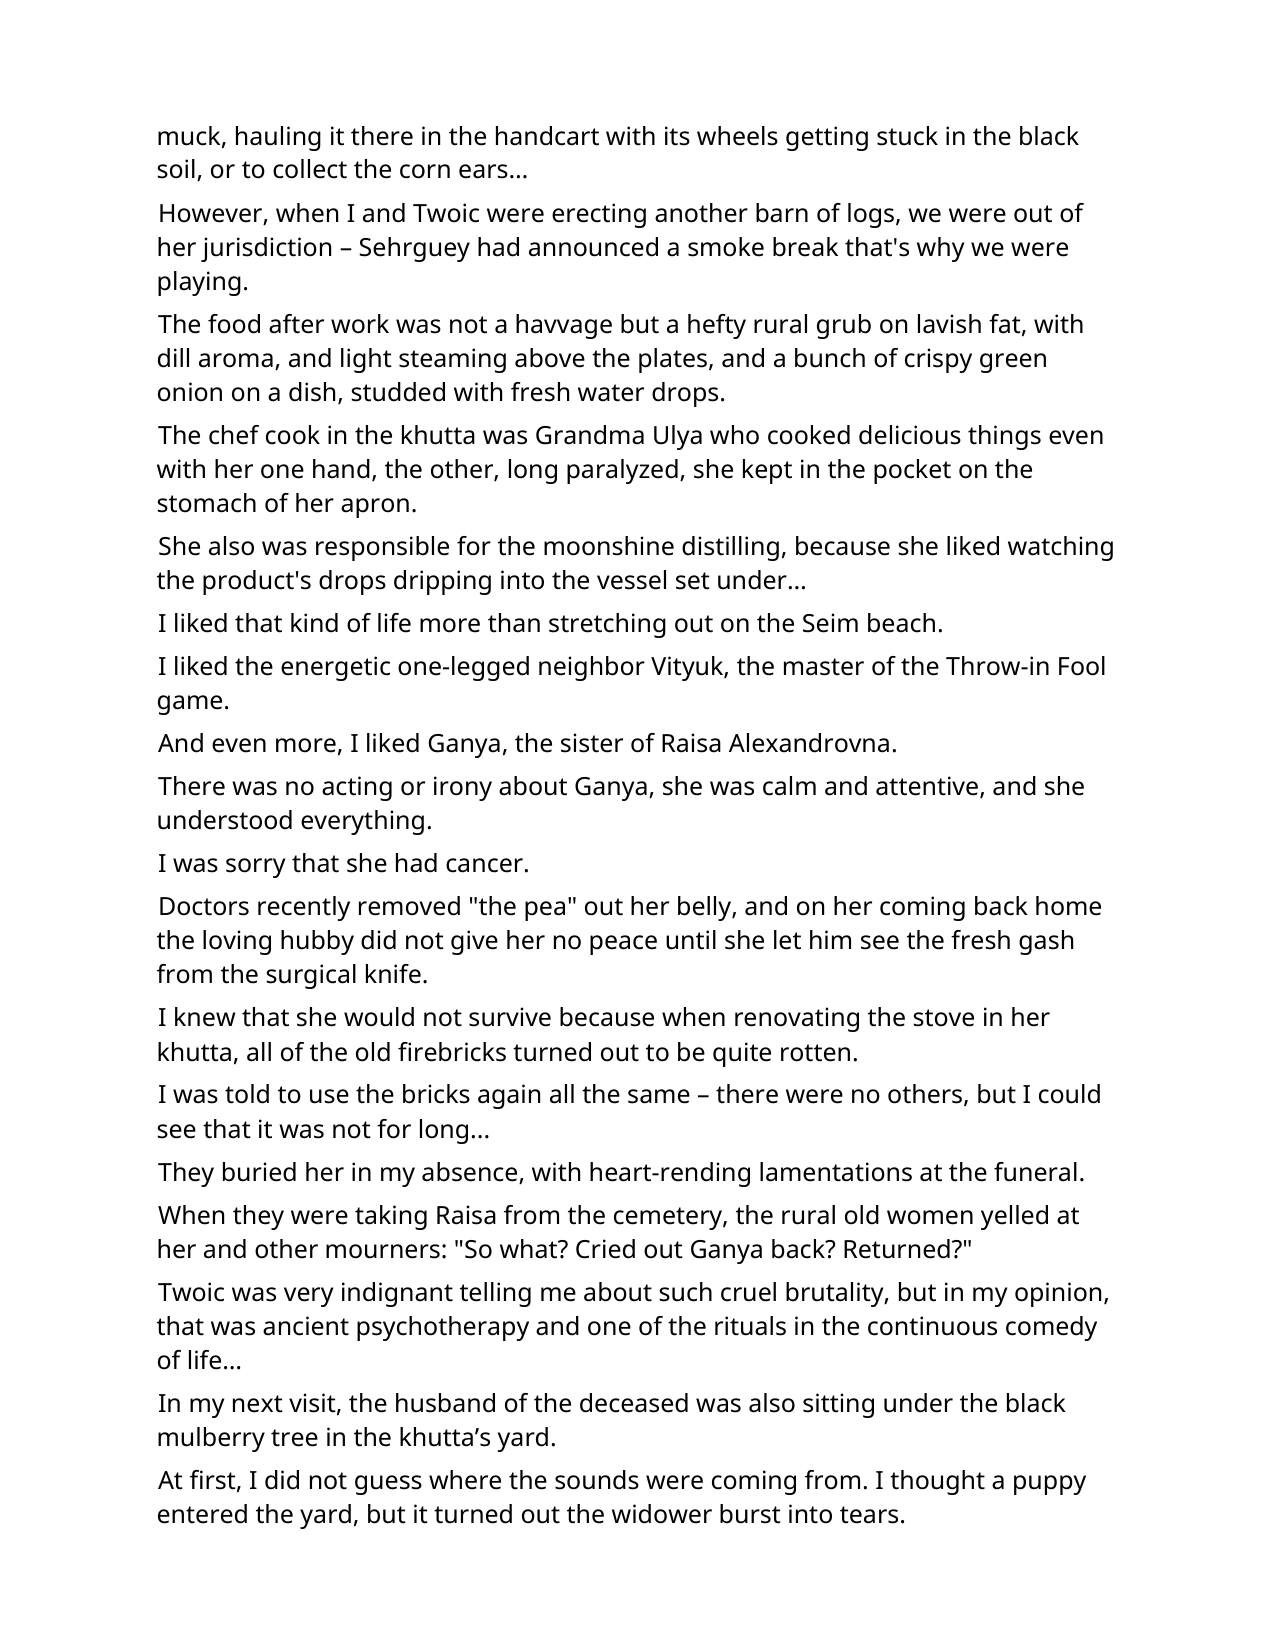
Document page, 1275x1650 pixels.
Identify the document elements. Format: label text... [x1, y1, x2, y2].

text muck, hauling it there in the handcart with its wheels getting stuck in the black soil, or to collect the corn ears… [156, 118, 1118, 186]
text At first, I did not guess where the sounds were coming from. I thought a puppy entered the yard, but it turned out the widower burst into tears. [156, 1463, 1118, 1531]
text There was no acting or irony about Ganya, she was calm and attentive, and she understood everything. [156, 769, 1118, 837]
text I liked the energetic one-legged neighbor Vityuk, the master of the Throw-in Fool game. [156, 649, 1118, 717]
text They buried her in my absence, with heart-rending lamentations at the funeral. [156, 1154, 1118, 1188]
text I was sorry that she had cancer. [156, 846, 1118, 880]
text When they were taking Raisa from the cemetery, the rural old women yelled at her and other mourners: "So what? Cried out Ganya back? Returned?" [156, 1197, 1118, 1265]
text The food after work was not a havvage but a hefty rural grub on lavish fat, with dill aroma, and light steaming above the plates, and a bunch of crispy green onion on a dish, studded with fresh water drops. [156, 306, 1118, 408]
text However, when I and Twoic were erecting another barn of logs, we were out of her jurisdiction – Sehrguey had announced a smoke break that's why we were playing. [156, 195, 1118, 297]
text She also was responsible for the moonshine distilling, because she liked watching the product's drops dripping into the vessel set under… [156, 529, 1118, 597]
text I liked that kind of life more than stretching out on the Seim beach. [156, 606, 1118, 640]
text I knew that she would not survive because when renovating the stove in her khutta, all of the old firebricks turned out to be quite rotten. [156, 1000, 1118, 1068]
text Twoic was very indignant telling me about such cruel brutality, but in my opinion, that was ancient psychotherapy and one of the rituals in the continuous comedy of life… [156, 1274, 1118, 1377]
text Doctors recently removed "the pea" out her belly, and on her coming back home the loving hubby did not give her no peace until she let him see the fresh gash from the surgical knife. [156, 889, 1118, 991]
text And even more, I liked Ganya, the sister of Raisa Alexandrovna. [156, 726, 1118, 760]
text The chef cook in the khutta was Grandma Ulya who cooked delicious things even with her one hand, the other, long paralyzed, she kept in the pocket on the stomach of her apron. [156, 417, 1118, 520]
text I was told to use the bricks again all the same – there were no others, but I could see that it was not for long... [156, 1077, 1118, 1145]
text In my next visit, the husband of the deceased was also sitting under the black mulberry tree in the khutta’s yard. [156, 1386, 1118, 1454]
